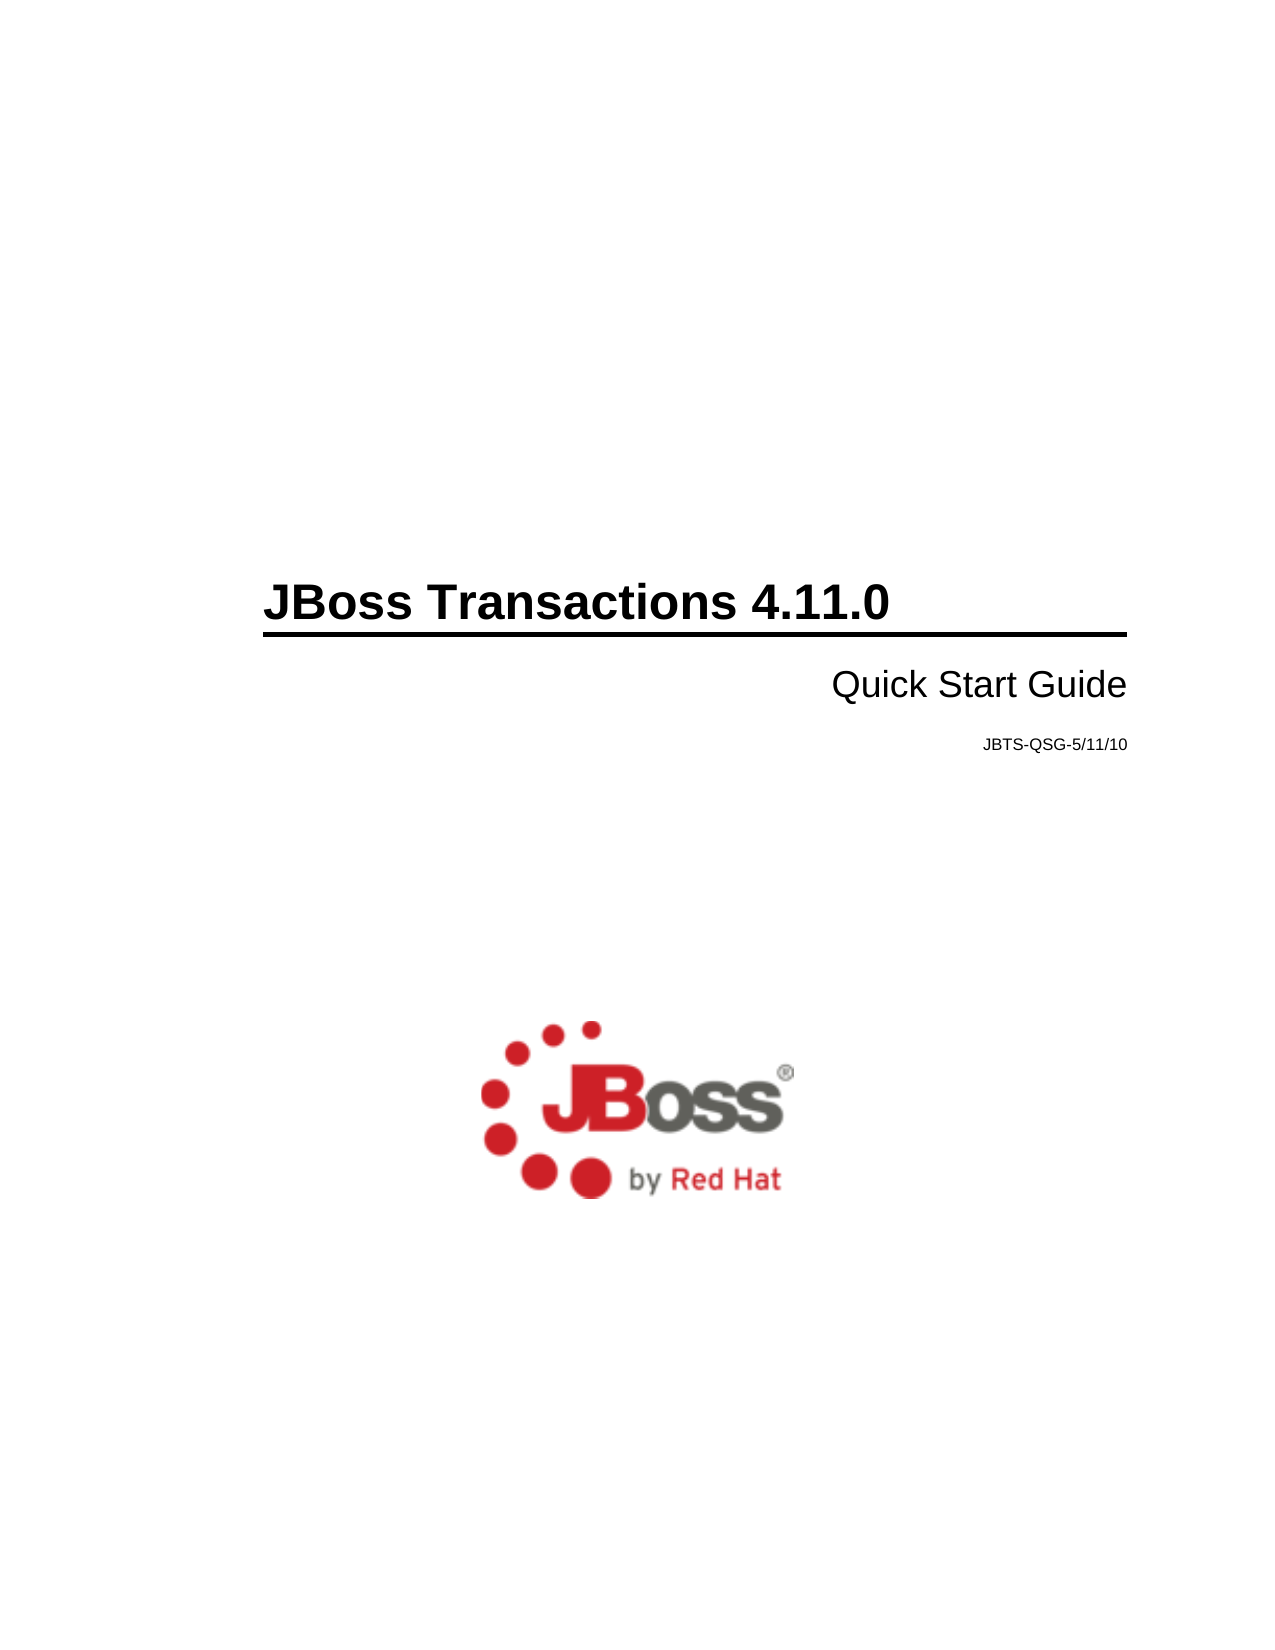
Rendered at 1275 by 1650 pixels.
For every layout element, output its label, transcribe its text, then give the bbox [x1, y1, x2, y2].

title JBoss Transactions 4.11.0 [263, 573, 1127, 632]
picture [481, 1021, 794, 1199]
subtitle Quick Start Guide [263, 662, 1127, 706]
text JBTS-QSG-5/11/10 [263, 735, 1127, 754]
